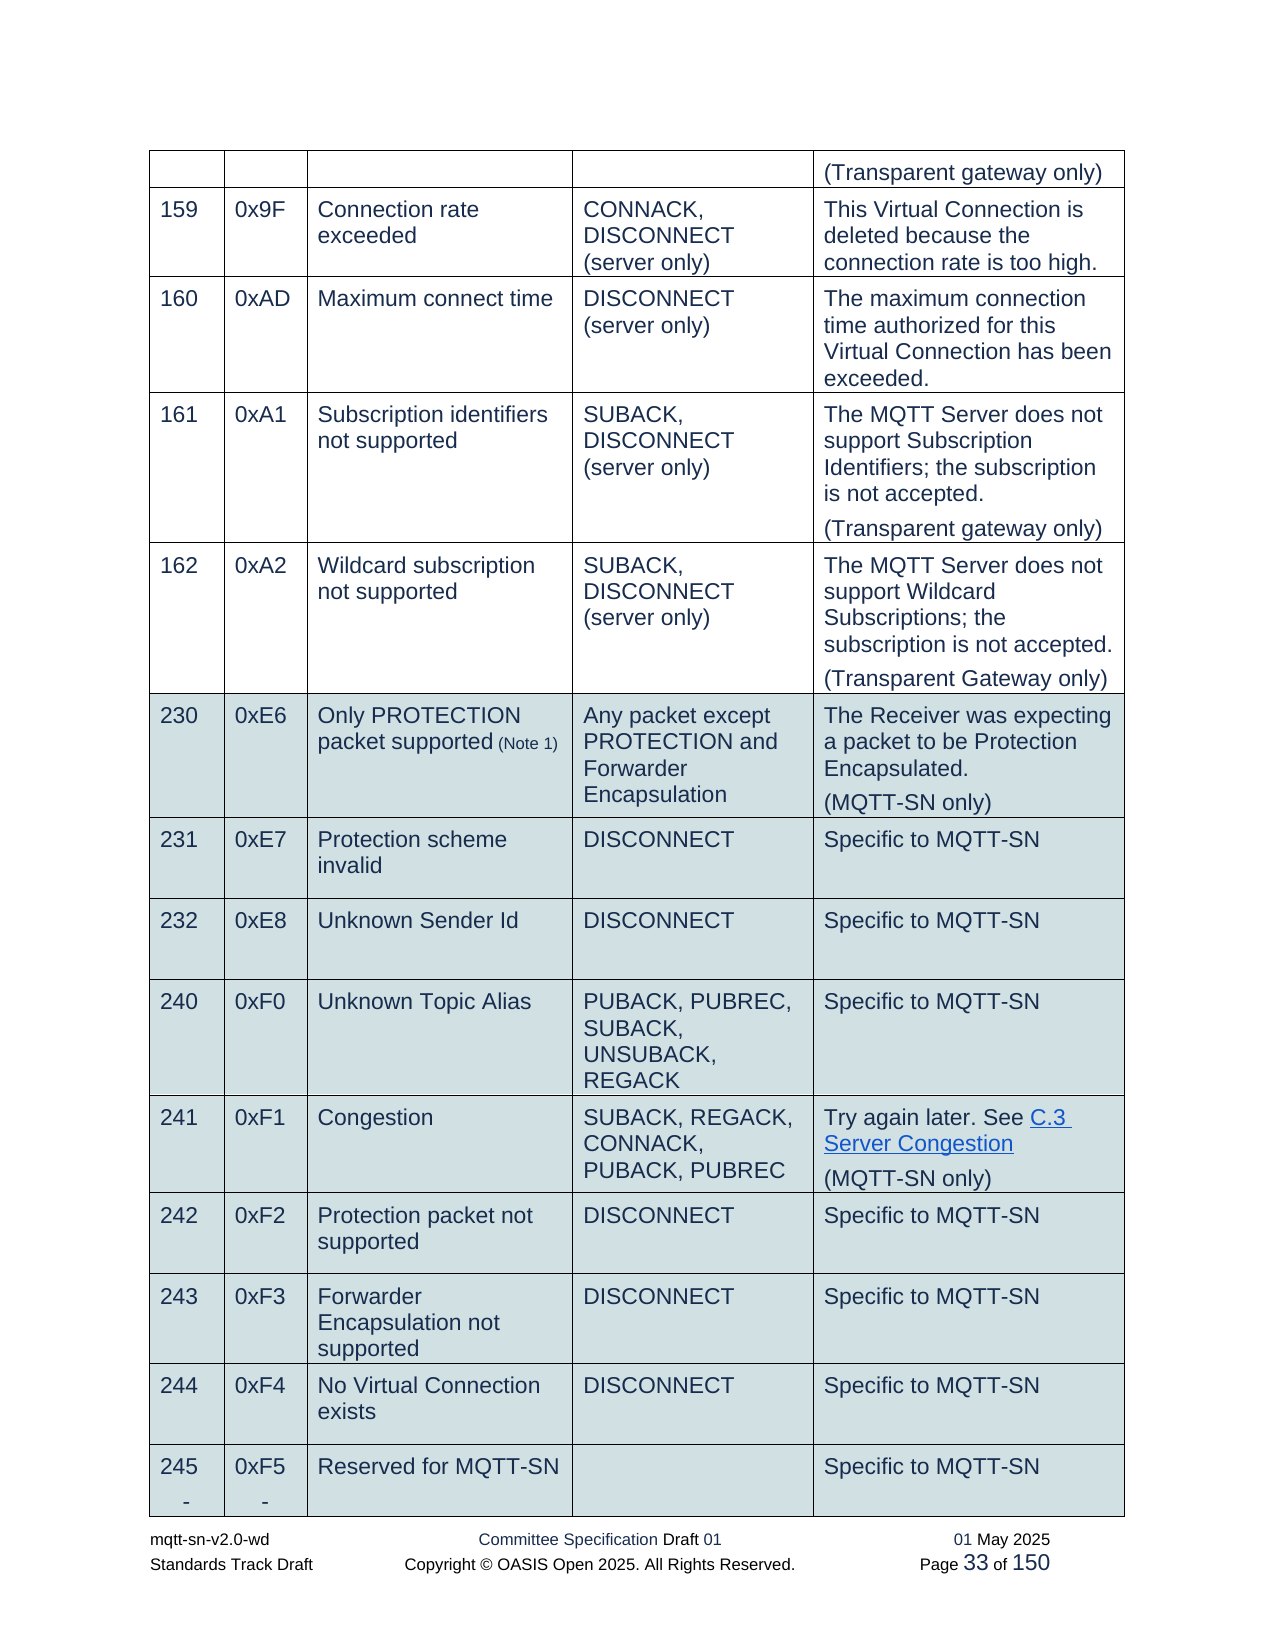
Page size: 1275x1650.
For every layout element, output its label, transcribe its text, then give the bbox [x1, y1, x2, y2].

table_cell Maximum connect time [308, 277, 572, 392]
table_cell 0xF5 [225, 1445, 307, 1516]
table_cell Only PROTECTION packet supported (Note 1) [308, 694, 572, 817]
table_cell 244 [150, 1364, 224, 1444]
table_cell SUBACK, DISCONNECT (server only) [573, 393, 813, 542]
table_cell CONNACK, DISCONNECT (server only) [573, 188, 813, 276]
table_cell DISCONNECT [573, 1193, 813, 1273]
table_cell Specific to MQTT-SN [814, 1364, 1124, 1444]
table_cell Forwarder Encapsulation not supported [308, 1274, 572, 1363]
table_cell 0xF3 [225, 1274, 307, 1363]
table_cell 232 [150, 899, 224, 979]
table_cell The MQTT Server does not support Subscription Identifiers; the subscription is not accepted. (Transparent gateway only) [814, 393, 1124, 542]
table_cell Connection rate exceeded [308, 188, 572, 276]
table_cell [150, 151, 224, 187]
table_cell 0xF0 [225, 980, 307, 1094]
table_cell This Virtual Connection is deleted because the connection rate is too high. [814, 188, 1124, 276]
table_cell [225, 151, 307, 187]
table_cell Protection packet not supported [308, 1193, 572, 1273]
table_cell 160 [150, 277, 224, 392]
table_cell No Virtual Connection exists [308, 1364, 572, 1444]
table_cell DISCONNECT [573, 1364, 813, 1444]
table_cell PUBACK, PUBREC, SUBACK, UNSUBACK, REGACK [573, 980, 813, 1094]
table_cell [573, 151, 813, 187]
table_cell The Receiver was expecting a packet to be Protection Encapsulated. (MQTT-SN only) [814, 694, 1124, 817]
table_cell 230 [150, 694, 224, 817]
table_cell 0xAD [225, 277, 307, 392]
table_cell 231 [150, 818, 224, 898]
table_cell DISCONNECT (server only) [573, 277, 813, 392]
table_cell [573, 1445, 813, 1516]
table_cell [308, 151, 572, 187]
table_cell 0xF2 [225, 1193, 307, 1273]
table_cell 245 [150, 1445, 224, 1516]
table_cell (Transparent gateway only) [814, 151, 1124, 187]
table_cell Try again later. See C.3 Server Congestion (MQTT-SN only) [814, 1096, 1124, 1192]
table_cell 161 [150, 393, 224, 542]
table_cell The MQTT Server does not support Wildcard Subscriptions; the subscription is not accepted. (Transparent Gateway only) [814, 543, 1124, 693]
table_cell Specific to MQTT-SN [814, 980, 1124, 1094]
table_cell Specific to MQTT-SN [814, 1274, 1124, 1363]
table_cell DISCONNECT [573, 818, 813, 898]
table_cell The maximum connection time authorized for this Virtual Connection has been exceeded. [814, 277, 1124, 392]
table_cell 240 [150, 980, 224, 1094]
table_cell 159 [150, 188, 224, 276]
table_cell 241 [150, 1096, 224, 1192]
table_cell Specific to MQTT-SN [814, 818, 1124, 898]
table_cell Wildcard subscription not supported [308, 543, 572, 693]
table_cell Specific to MQTT-SN [814, 1193, 1124, 1273]
table_cell 0xF1 [225, 1096, 307, 1192]
table_cell Any packet except PROTECTION and Forwarder Encapsulation [573, 694, 813, 817]
table_cell Reserved for MQTT-SN [308, 1445, 572, 1516]
table_cell SUBACK, DISCONNECT (server only) [573, 543, 813, 693]
table_cell Specific to MQTT-SN [814, 1445, 1124, 1516]
table_cell 242 [150, 1193, 224, 1273]
table_cell 0xA1 [225, 393, 307, 542]
table_cell 0x9F [225, 188, 307, 276]
table_cell Specific to MQTT-SN [814, 899, 1124, 979]
table_cell SUBACK, REGACK, CONNACK, PUBACK, PUBREC [573, 1096, 813, 1192]
table_cell Congestion [308, 1096, 572, 1192]
table_cell 0xA2 [225, 543, 307, 693]
table_cell Unknown Sender Id [308, 899, 572, 979]
table_cell 0xE6 [225, 694, 307, 817]
table_cell Unknown Topic Alias [308, 980, 572, 1094]
table_cell 0xE8 [225, 899, 307, 979]
table_cell 0xF4 [225, 1364, 307, 1444]
table_cell 243 [150, 1274, 224, 1363]
table_cell 0xE7 [225, 818, 307, 898]
table_cell DISCONNECT [573, 1274, 813, 1363]
table_cell 162 [150, 543, 224, 693]
table_cell DISCONNECT [573, 899, 813, 979]
table_cell Protection scheme invalid [308, 818, 572, 898]
table_cell Subscription identifiers not supported [308, 393, 572, 542]
